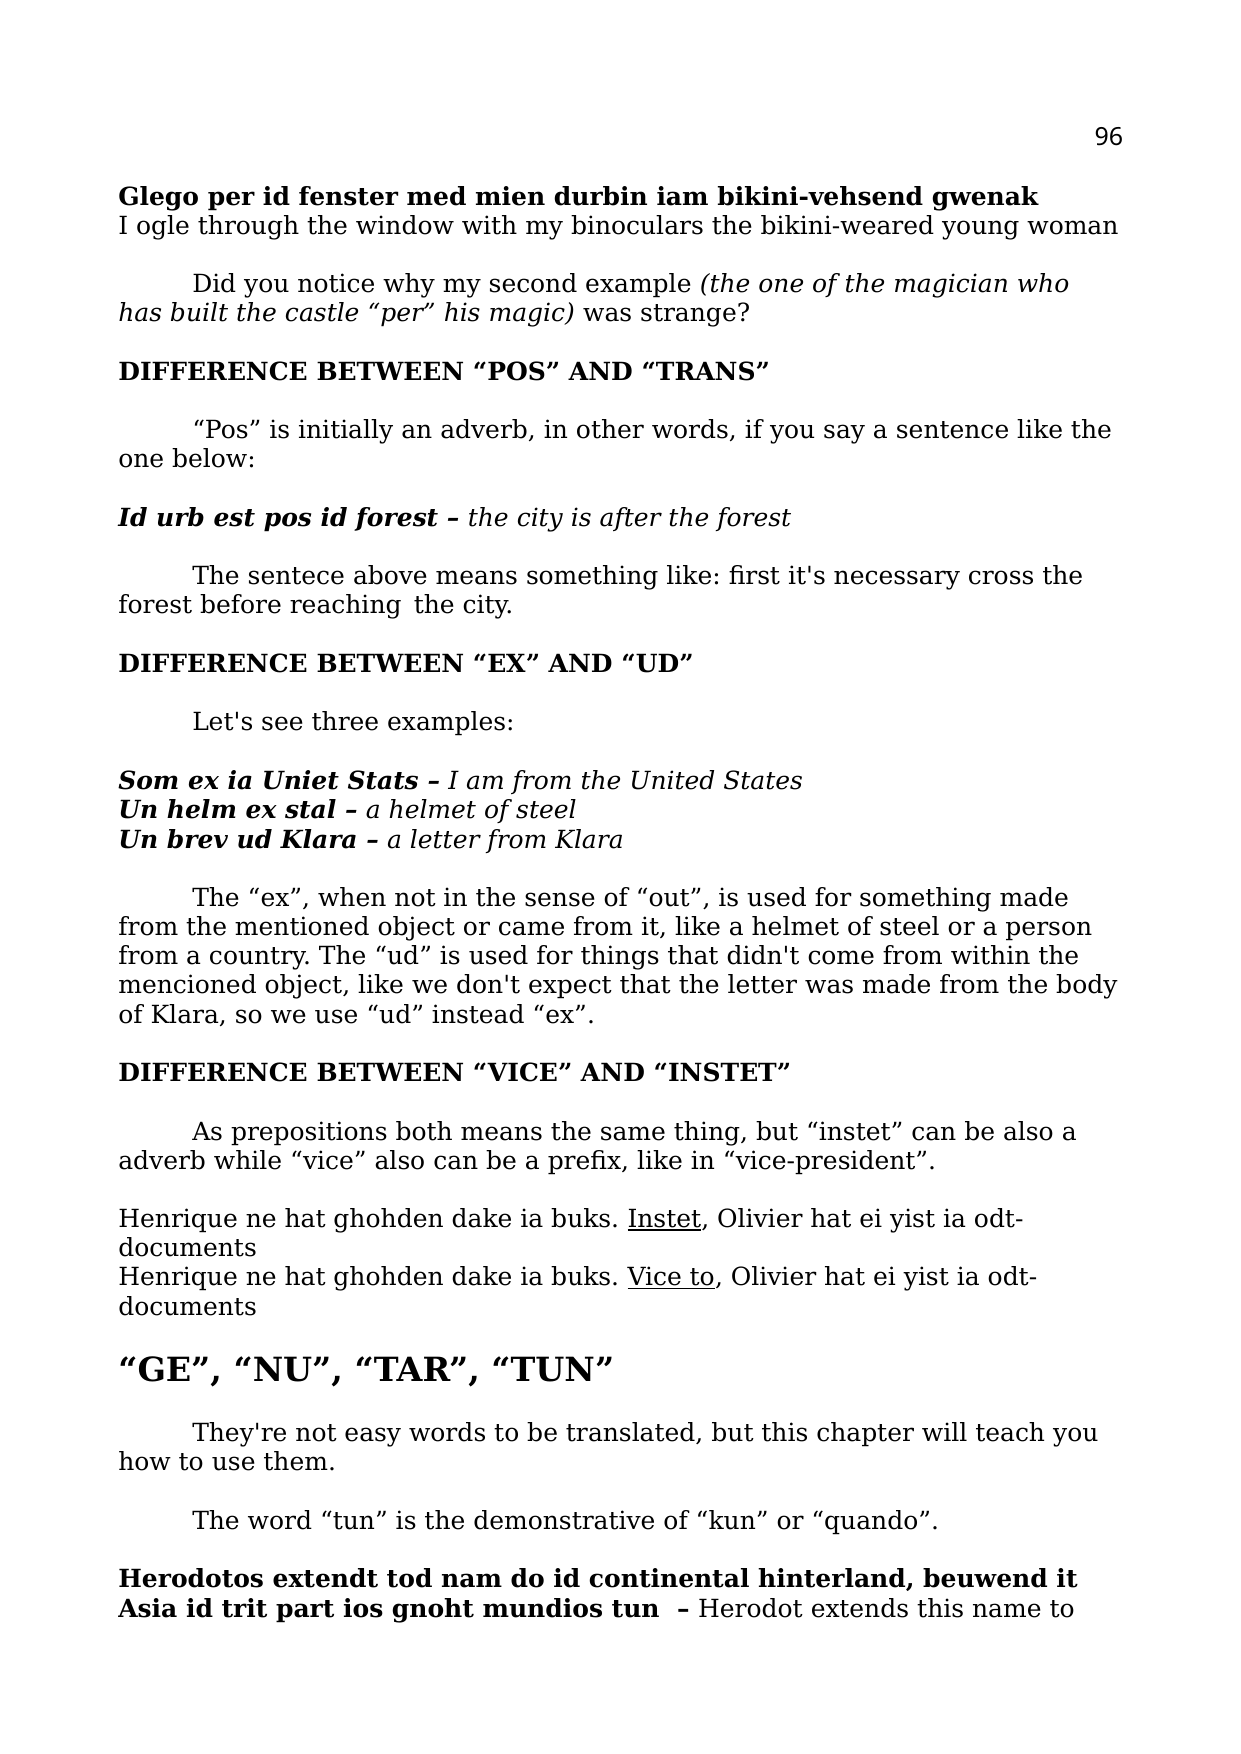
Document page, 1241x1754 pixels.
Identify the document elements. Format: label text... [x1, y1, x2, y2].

subtitle DIFFERENCE BETWEEN “VICE” AND “INSTET” [118, 1058, 1123, 1087]
text I ogle through the window with my binoculars the bikini-weared young woman [118, 211, 1123, 240]
subtitle DIFFERENCE BETWEEN “EX” AND “UD” [118, 649, 1123, 678]
text Henrique ne hat ghohden dake ia buks. Vice to, Olivier hat ei yist ia odt-documents [118, 1262, 1123, 1321]
text The “ex”, when not in the sense of “out”, is used for something made from the mentioned object or came from it, like a helmet of steel or a person from a country. The “ud” is used for things that didn't come from within the mencioned object, like we don't expect that the letter was made from the body of Klara, so we use “ud” instead “ex”. [118, 883, 1123, 1029]
subtitle “GE”, “NU”, “TAR”, “TUN” [118, 1350, 1123, 1389]
text Did you notice why my second example (the one of the magician who has built the castle “per” his magic) was strange? [118, 269, 1123, 328]
text Un helm ex stal – a helmet of steel [118, 795, 1123, 824]
subtitle DIFFERENCE BETWEEN “POS” AND “TRANS” [118, 357, 1123, 386]
text Herodotos extendt tod nam do id continental hinterland, beuwend it Asia id trit part ios gnoht mundios tun – Herodot extends this name to [118, 1564, 1123, 1623]
text The sentece above means something like: first it's necessary cross the forest before reaching the city. [118, 561, 1123, 620]
text “Pos” is initially an adverb, in other words, if you say a sentence like the one below: [118, 415, 1123, 474]
text The word “tun” is the demonstrative of “kun” or “quando”. [118, 1506, 1123, 1535]
text As prepositions both means the same thing, but “instet” can be also a adverb while “vice” also can be a prefix, like in “vice-president”. [118, 1117, 1123, 1175]
text Glego per id fenster med mien durbin iam bikini-vehsend gwenak [118, 182, 1123, 211]
text Henrique ne hat ghohden dake ia buks. Instet, Olivier hat ei yist ia odt-documents [118, 1204, 1123, 1262]
text They're not easy words to be translated, but this chapter will teach you how to use them. [118, 1418, 1123, 1477]
text Som ex ia Uniet Stats – I am from the United States [118, 766, 1123, 795]
text Id urb est pos id forest – the city is after the forest [118, 503, 1123, 532]
text Un brev ud Klara – a letter from Klara [118, 824, 1123, 854]
text Let's see three examples: [118, 707, 1123, 737]
